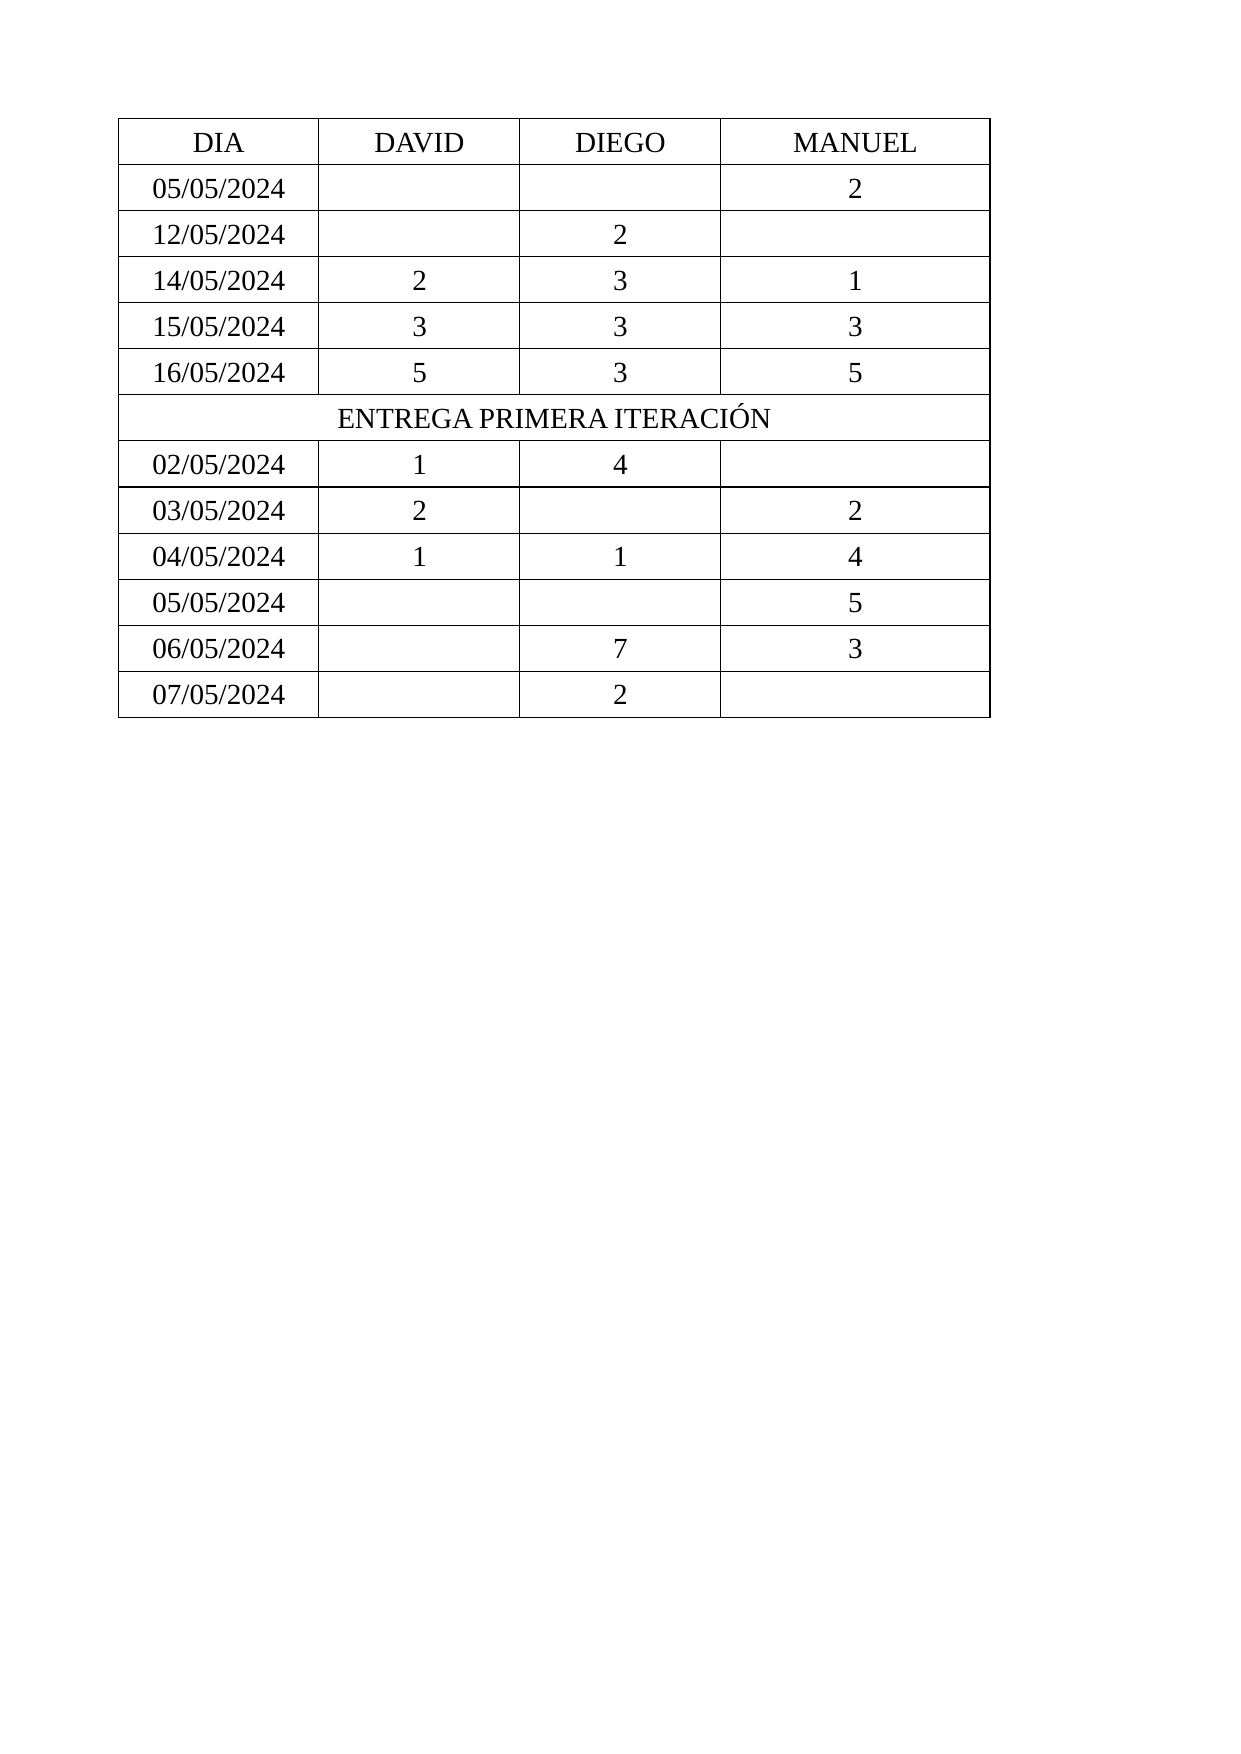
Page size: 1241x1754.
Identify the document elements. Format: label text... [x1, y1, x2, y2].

table_cell [520, 488, 720, 532]
table_header DIEGO [520, 119, 720, 164]
table_cell 3 [721, 626, 989, 671]
table_cell [319, 165, 519, 210]
table_cell [520, 165, 720, 210]
table_cell 1 [319, 534, 519, 578]
table_cell [721, 441, 989, 486]
table_cell 12/05/2024 [119, 211, 318, 256]
table_cell 2 [520, 211, 720, 256]
table_cell [721, 672, 989, 717]
table_cell 5 [319, 349, 519, 394]
table_header DIA [119, 119, 318, 164]
table_cell 5 [721, 349, 989, 394]
table_cell [721, 211, 989, 256]
table_cell 14/05/2024 [119, 257, 318, 302]
table_cell 3 [520, 349, 720, 394]
table_cell 03/05/2024 [119, 488, 318, 532]
table_cell 2 [721, 488, 989, 532]
table_cell 5 [721, 580, 989, 624]
table_cell 2 [721, 165, 989, 210]
table_cell 04/05/2024 [119, 534, 318, 578]
table_cell 15/05/2024 [119, 303, 318, 348]
table_cell [520, 580, 720, 624]
table_cell 02/05/2024 [119, 441, 318, 486]
table_cell 05/05/2024 [119, 580, 318, 624]
table_cell [319, 580, 519, 624]
table_cell 2 [319, 488, 519, 532]
table_cell 1 [319, 441, 519, 486]
table_cell 4 [721, 534, 989, 578]
table_header DAVID [319, 119, 519, 164]
table_cell 1 [721, 257, 989, 302]
table_cell 2 [520, 672, 720, 717]
table_header MANUEL [721, 119, 989, 164]
table_cell 3 [319, 303, 519, 348]
table_cell 16/05/2024 [119, 349, 318, 394]
table_cell 3 [520, 257, 720, 302]
table_cell 1 [520, 534, 720, 578]
table_cell [319, 626, 519, 671]
table_cell 7 [520, 626, 720, 671]
table_cell 06/05/2024 [119, 626, 318, 671]
table_cell ENTREGA PRIMERA ITERACIÓN [119, 395, 989, 440]
table_cell 3 [520, 303, 720, 348]
table_cell 2 [319, 257, 519, 302]
table_cell [319, 211, 519, 256]
table_cell 4 [520, 441, 720, 486]
table_cell 05/05/2024 [119, 165, 318, 210]
table_cell 07/05/2024 [119, 672, 318, 717]
table_cell 3 [721, 303, 989, 348]
table_cell [319, 672, 519, 717]
